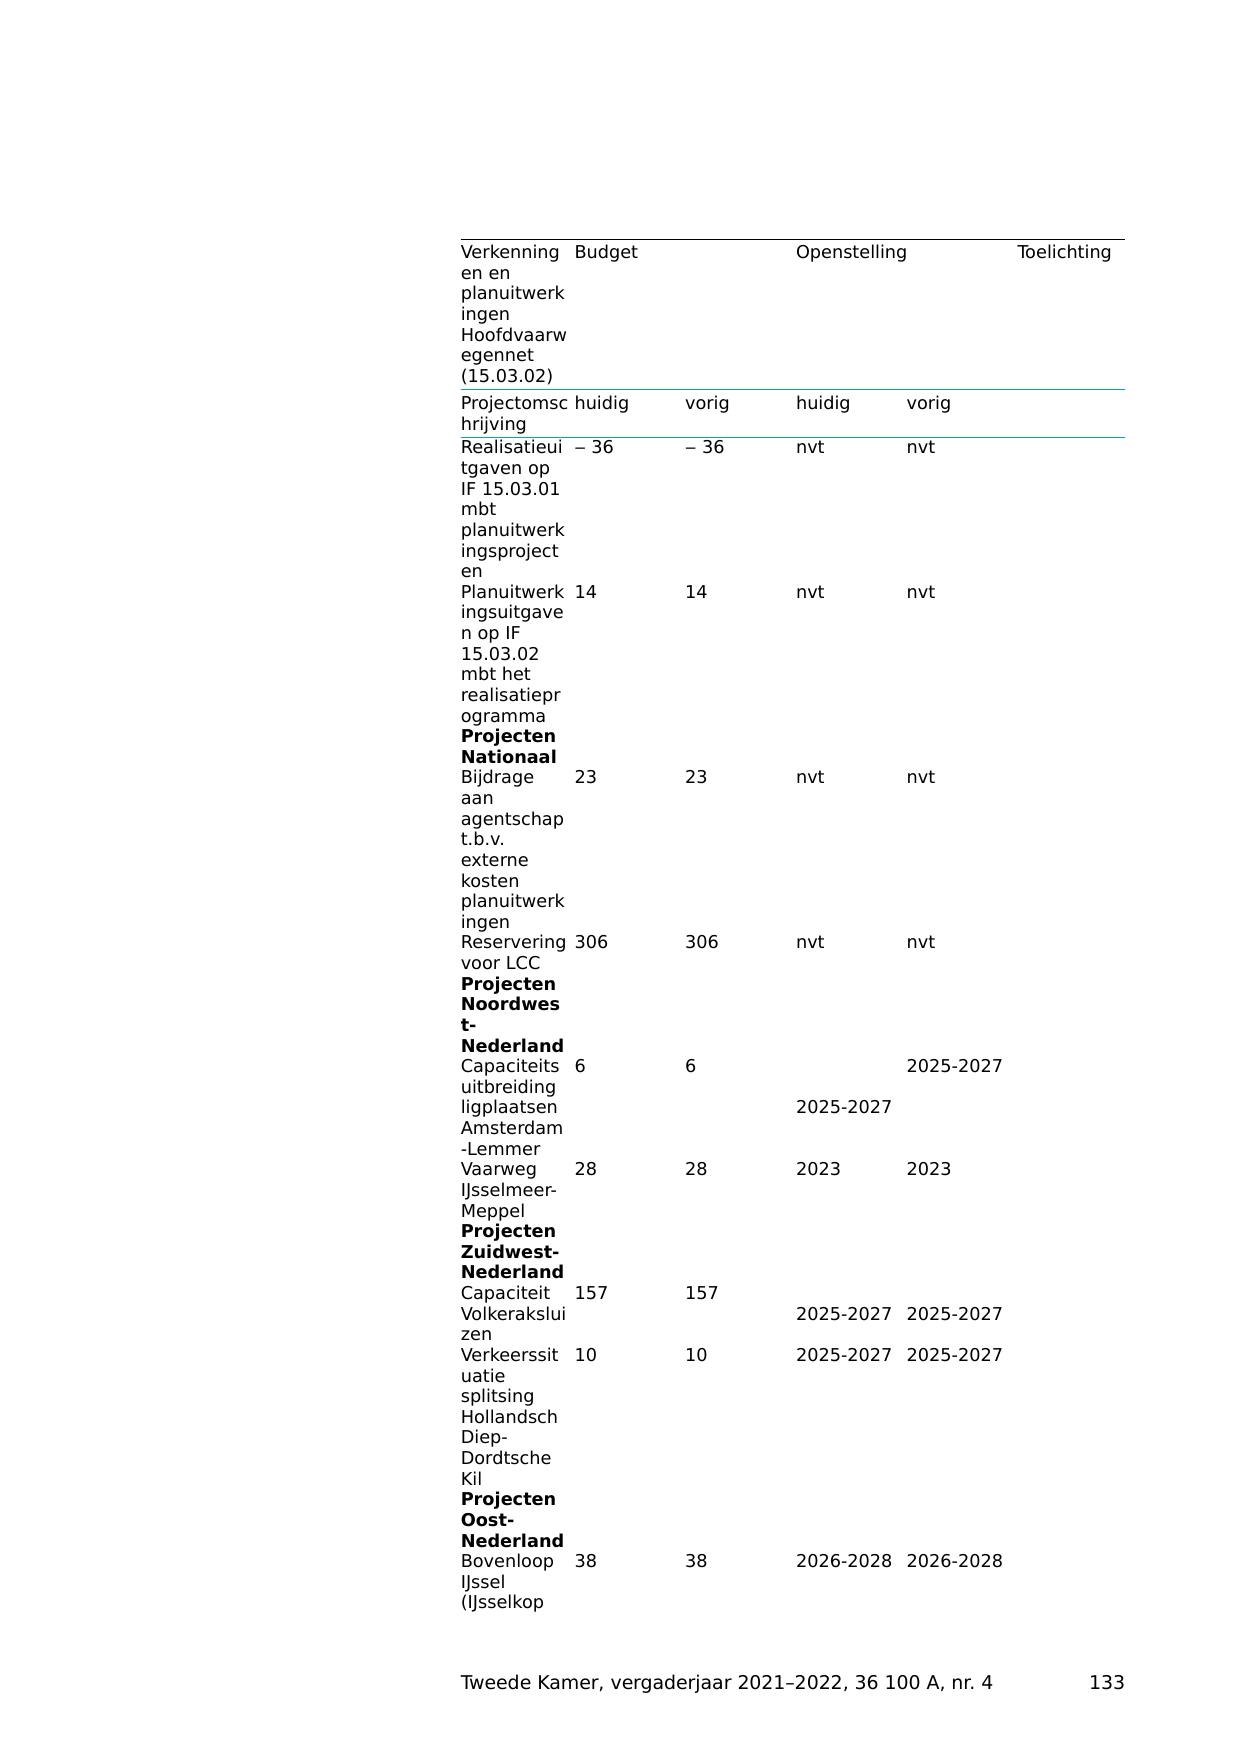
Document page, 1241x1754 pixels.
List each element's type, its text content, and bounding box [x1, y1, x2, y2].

table_cell 38 [571, 1551, 682, 1613]
table_cell [1014, 768, 1125, 932]
table_cell vorig [682, 390, 793, 437]
table_cell Verkeerssituatie splitsing Hollandsch Diep-Dordtsche Kil [461, 1345, 571, 1489]
table_cell 28 [571, 1159, 682, 1221]
table_cell [1014, 1489, 1125, 1551]
table_cell nvt [904, 933, 1014, 974]
table_cell nvt [793, 582, 903, 726]
table_cell [682, 1489, 793, 1551]
table_cell Bovenloop IJssel (IJsselkop [461, 1551, 571, 1613]
table_cell Projecten Zuidwest-Nederland [461, 1221, 571, 1283]
table_cell Reservering voor LCC [461, 933, 571, 974]
table_cell [904, 1489, 1014, 1551]
table_cell 6 [682, 1056, 793, 1159]
table_cell 6 [571, 1056, 682, 1159]
table_cell nvt [904, 582, 1014, 726]
table_cell nvt [793, 933, 903, 974]
table_cell 23 [571, 768, 682, 932]
table_cell nvt [793, 768, 903, 932]
table_cell [793, 1489, 903, 1551]
table_cell [1014, 1551, 1125, 1613]
table_cell [1014, 1283, 1125, 1345]
table_cell Realisatieuitgaven op IF 15.03.01 mbt planuitwerkingsprojecten [461, 438, 571, 582]
table_cell huidig [571, 390, 682, 437]
table_cell 2025-2027 [904, 1283, 1014, 1345]
table_cell Capaciteit Volkeraksluizen [461, 1283, 571, 1345]
table_cell 2025-2027 [793, 1345, 903, 1489]
table_cell nvt [904, 768, 1014, 932]
table_cell [682, 726, 793, 767]
table_cell Verkenningen en planuitwerkingen Hoofdvaarwegennet (15.03.02) [461, 240, 571, 389]
table_cell [571, 1221, 682, 1283]
table_cell [793, 726, 903, 767]
table_cell 157 [682, 1283, 793, 1345]
table_cell [904, 1221, 1014, 1283]
table_cell [571, 1489, 682, 1551]
table_cell 2023 [904, 1159, 1014, 1221]
table_cell 23 [682, 768, 793, 932]
table_cell 38 [682, 1551, 793, 1613]
table_cell Openstelling [793, 240, 1014, 389]
table_cell vorig [904, 390, 1014, 437]
table_cell 306 [682, 933, 793, 974]
table_cell ‒ 36 [682, 438, 793, 582]
table_cell [1014, 933, 1125, 974]
table_cell [793, 1221, 903, 1283]
table_cell Projectomschrijving [461, 390, 571, 437]
table_cell [904, 726, 1014, 767]
table_cell ‒ 36 [571, 438, 682, 582]
table_cell huidig [793, 390, 903, 437]
table_cell 157 [571, 1283, 682, 1345]
table_cell Bijdrage aan agentschap t.b.v. externe kosten planuitwerkingen [461, 768, 571, 932]
table_cell [1014, 582, 1125, 726]
table_cell 2025-2027 [793, 1283, 903, 1345]
table_cell 14 [571, 582, 682, 726]
table_cell [682, 974, 793, 1056]
table_cell [1014, 1056, 1125, 1159]
table_cell Projecten Nationaal [461, 726, 571, 767]
table_cell 306 [571, 933, 682, 974]
table_cell 28 [682, 1159, 793, 1221]
table_cell 2025-2027 [904, 1345, 1014, 1489]
table_cell [1014, 438, 1125, 582]
table_cell nvt [793, 438, 903, 582]
table_cell [1014, 1221, 1125, 1283]
table_cell 2025-2027 [793, 1056, 903, 1159]
table_header Tabel 23 Verkenningen en planuitwerkingen Hoofdvaarwegennet (bedragen x € 1 mln.) [461, 191, 1125, 239]
table_cell Projecten Oost-Nederland [461, 1489, 571, 1551]
table_cell Projecten Noordwest-Nederland [461, 974, 571, 1056]
table_cell 14 [682, 582, 793, 726]
table_cell 10 [682, 1345, 793, 1489]
table_cell Vaarweg IJsselmeer-Meppel [461, 1159, 571, 1221]
table_cell nvt [904, 438, 1014, 582]
table_cell 2026-2028 [793, 1551, 903, 1613]
table_cell [1014, 726, 1125, 767]
table_cell [1014, 1345, 1125, 1489]
table_cell [682, 1221, 793, 1283]
table_cell [1014, 1159, 1125, 1221]
table_cell Planuitwerkingsuitgaven op IF 15.03.02 mbt het realisatieprogramma [461, 582, 571, 726]
table_cell [571, 726, 682, 767]
table_cell 2025-2027 [904, 1056, 1014, 1159]
table_cell Toelichting [1014, 240, 1125, 389]
table_cell [1014, 974, 1125, 1056]
table_cell [1014, 390, 1125, 437]
table_cell 10 [571, 1345, 682, 1489]
table_cell [793, 974, 903, 1056]
table_cell Budget [571, 240, 793, 389]
table_cell 2023 [793, 1159, 903, 1221]
table_cell Capaciteitsuitbreiding ligplaatsen Amsterdam-Lemmer [461, 1056, 571, 1159]
table_cell [571, 974, 682, 1056]
table_cell [904, 974, 1014, 1056]
table_cell 2026-2028 [904, 1551, 1014, 1613]
